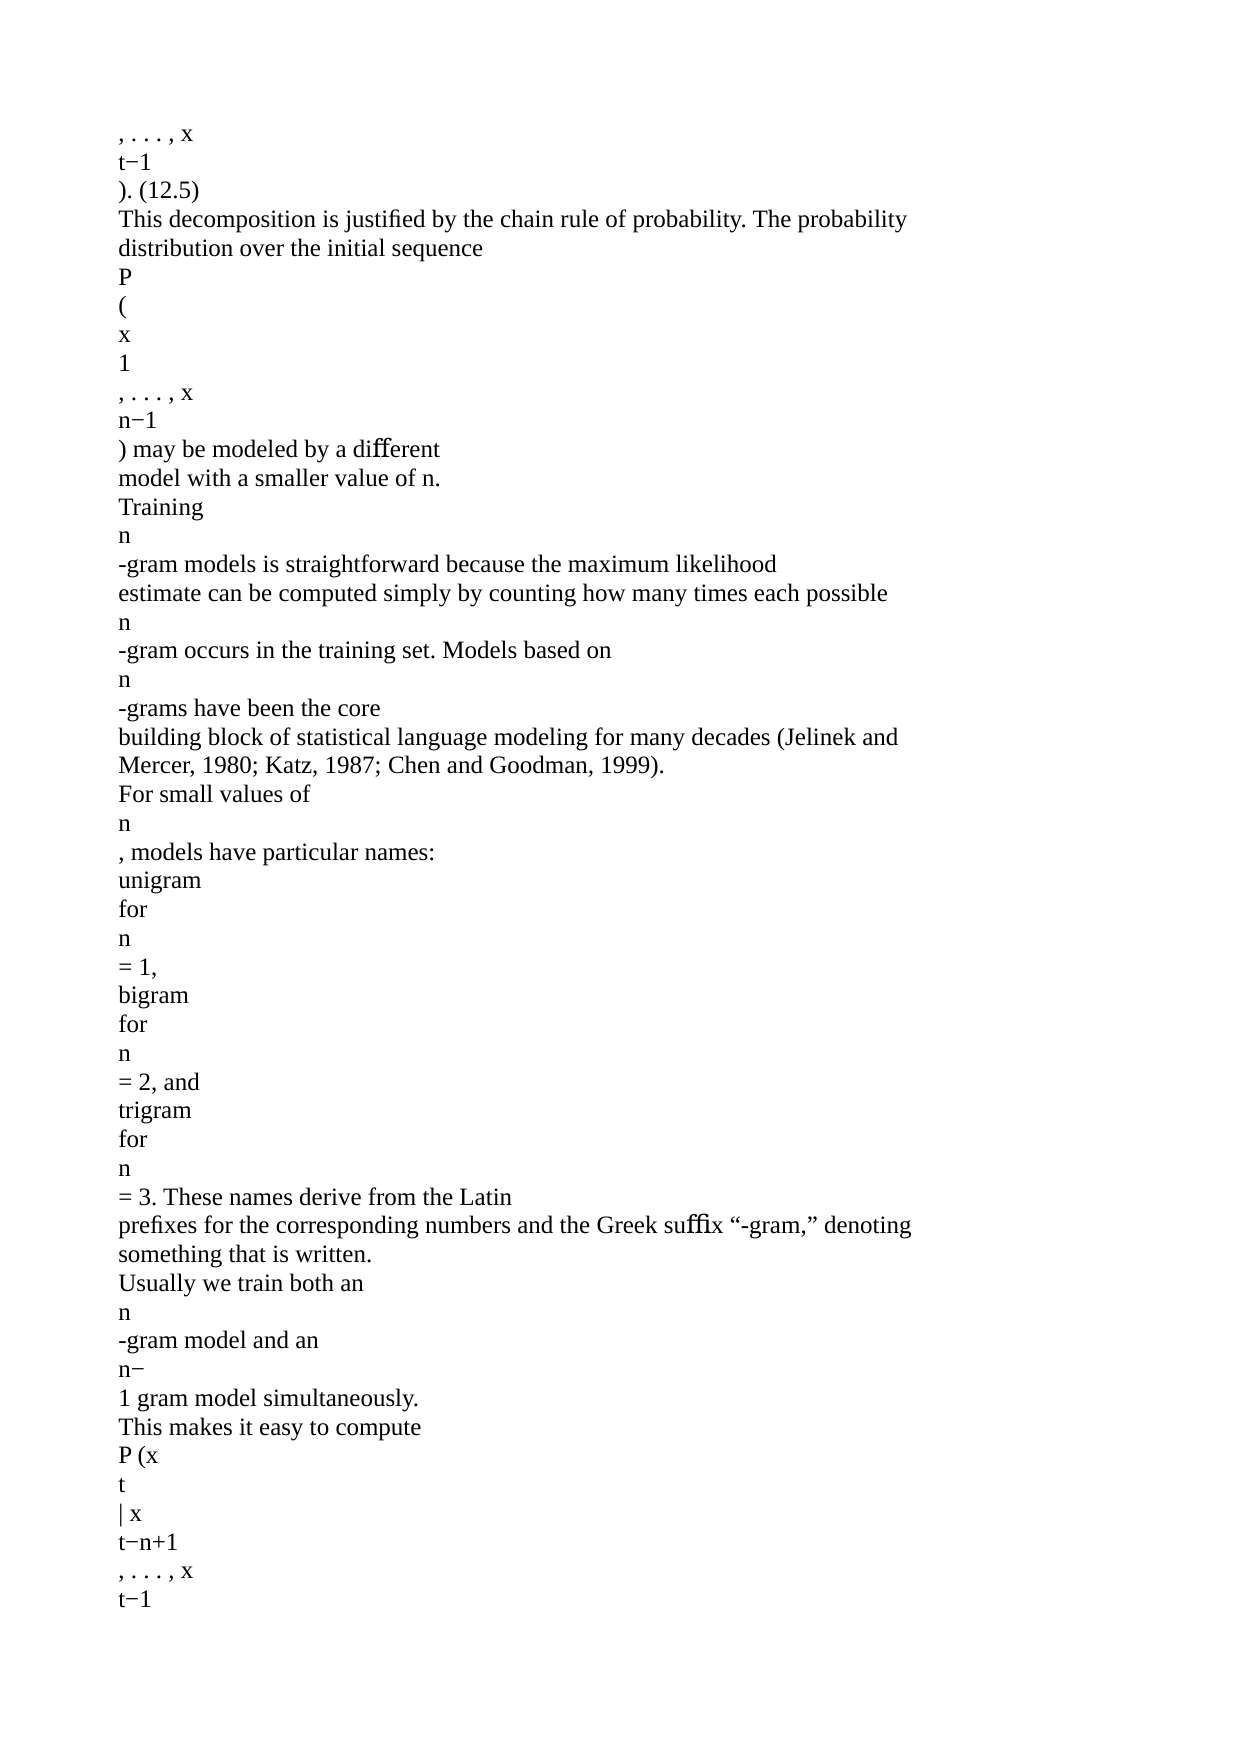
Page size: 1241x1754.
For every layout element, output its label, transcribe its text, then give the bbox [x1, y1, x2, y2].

text for [118, 1124, 1122, 1153]
text , . . . , x [118, 118, 1122, 147]
text Usually we train both an [118, 1268, 1122, 1297]
text = 3. These names derive from the Latin [118, 1182, 1122, 1211]
text n− [118, 1354, 1122, 1383]
text Training [118, 492, 1122, 521]
text n [118, 1038, 1122, 1067]
text n [118, 808, 1122, 837]
text ( [118, 291, 1122, 319]
text for [118, 1009, 1122, 1038]
text , models have particular names: [118, 837, 1122, 866]
text n [118, 607, 1122, 636]
text n [118, 521, 1122, 549]
text n [118, 664, 1122, 693]
text -gram model and an [118, 1326, 1122, 1354]
text building block of statistical language modeling for many decades (Jelinek and [118, 722, 1122, 751]
text P (x [118, 1441, 1122, 1469]
text something that is written. [118, 1239, 1122, 1268]
text , . . . , x [118, 377, 1122, 406]
text t [118, 1469, 1122, 1498]
text This makes it easy to compute [118, 1412, 1122, 1441]
text estimate can be computed simply by counting how many times each possible [118, 578, 1122, 607]
text = 1, [118, 952, 1122, 981]
text 1 [118, 348, 1122, 377]
text model with a smaller value of n. [118, 463, 1122, 492]
text bigram [118, 981, 1122, 1009]
text unigram [118, 866, 1122, 894]
text n [118, 1297, 1122, 1326]
text ). (12.5) [118, 176, 1122, 204]
text trigram [118, 1096, 1122, 1124]
text 1 gram model simultaneously. [118, 1383, 1122, 1412]
text n [118, 923, 1122, 952]
text n [118, 1153, 1122, 1182]
text -grams have been the core [118, 693, 1122, 722]
text = 2, and [118, 1067, 1122, 1096]
text -gram models is straightforward because the maximum likelihood [118, 549, 1122, 578]
text For small values of [118, 779, 1122, 808]
text t−1 [118, 147, 1122, 176]
text t−n+1 [118, 1527, 1122, 1556]
text x [118, 319, 1122, 348]
text n−1 [118, 406, 1122, 434]
text ) may be modeled by a diﬀerent [118, 434, 1122, 463]
text distribution over the initial sequence [118, 233, 1122, 262]
text t−1 [118, 1584, 1122, 1613]
text P [118, 262, 1122, 291]
text -gram occurs in the training set. Models based on [118, 636, 1122, 664]
text This decomposition is justiﬁed by the chain rule of probability. The probability [118, 204, 1122, 233]
text preﬁxes for the corresponding numbers and the Greek suﬃx “-gram,” denoting [118, 1211, 1122, 1239]
text Mercer, 1980; Katz, 1987; Chen and Goodman, 1999). [118, 751, 1122, 779]
text for [118, 894, 1122, 923]
text | x [118, 1498, 1122, 1527]
text , . . . , x [118, 1556, 1122, 1584]
